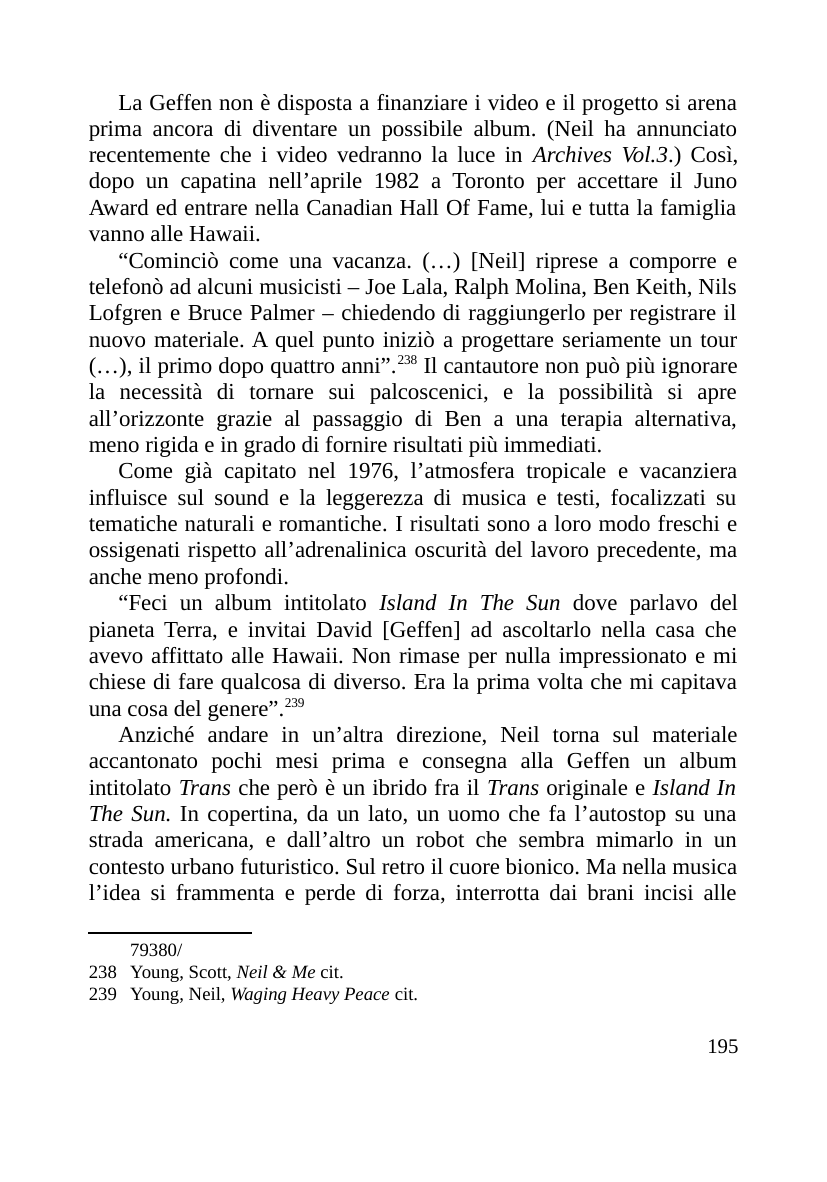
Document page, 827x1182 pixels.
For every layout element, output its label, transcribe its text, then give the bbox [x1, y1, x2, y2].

text La Geffen non è disposta a finanziare i video e il progetto si arena prima ancora di diventare un possibile album. (Neil ha annunciato recentemente che i video vedranno la luce in Archives Vol.3.) Così, dopo un capatina nell’aprile 1982 a Toronto per accettare il Juno Award ed entrare nella Canadian Hall Of Fame, lui e tutta la famiglia vanno alle Hawaii. [88, 88, 738, 247]
text Come già capitato nel 1976, l’atmosfera tropicale e vacanziera influisce sul sound e la leggerezza di musica e testi, focalizzati su tematiche naturali e romantiche. I risultati sono a loro modo freschi e ossigenati rispetto all’adrenalinica oscurità del lavoro precedente, ma anche meno profondi. [88, 457, 738, 589]
text “Feci un album intitolato Island In The Sun dove parlavo del pianeta Terra, e invitai David [Geffen] ad ascoltarlo nella casa che avevo affittato alle Hawaii. Non rimase per nulla impressionato e mi chiese di fare qualcosa di diverso. Era la prima volta che mi capitava una cosa del genere”. [88, 589, 738, 721]
text Young, Scott, Neil & Me cit. [88, 961, 738, 982]
text Anziché andare in un’altra direzione, Neil torna sul materiale accantonato pochi mesi prima e consegna alla Geffen un album intitolato Trans che però è un ibrido fra il Trans originale e Island In The Sun. In copertina, da un lato, un uomo che fa l’autostop su una strada americana, e dall’altro un robot che sembra mimarlo in un contesto urbano futuristico. Sul retro il cuore bionico. Ma nella musica l’idea si frammenta e perde di forza, interrotta dai brani incisi alle [88, 721, 738, 906]
text Young, Neil, Waging Heavy Peace cit. [88, 982, 738, 1004]
text 79380/ [88, 939, 738, 961]
text “Cominciò come una vacanza. (…) [Neil] riprese a comporre e telefonò ad alcuni musicisti – Joe Lala, Ralph Molina, Ben Keith, Nils Lofgren e Bruce Palmer – chiedendo di raggiungerlo per registrare il nuovo materiale. A quel punto iniziò a progettare seriamente un tour (…), il primo dopo quattro anni”. Il cantautore non può più ignorare la necessità di tornare sui palcoscenici, e la possibilità si apre all’orizzonte grazie al passaggio di Ben a una terapia alternativa, meno rigida e in grado di fornire risultati più immediati. [88, 247, 738, 457]
